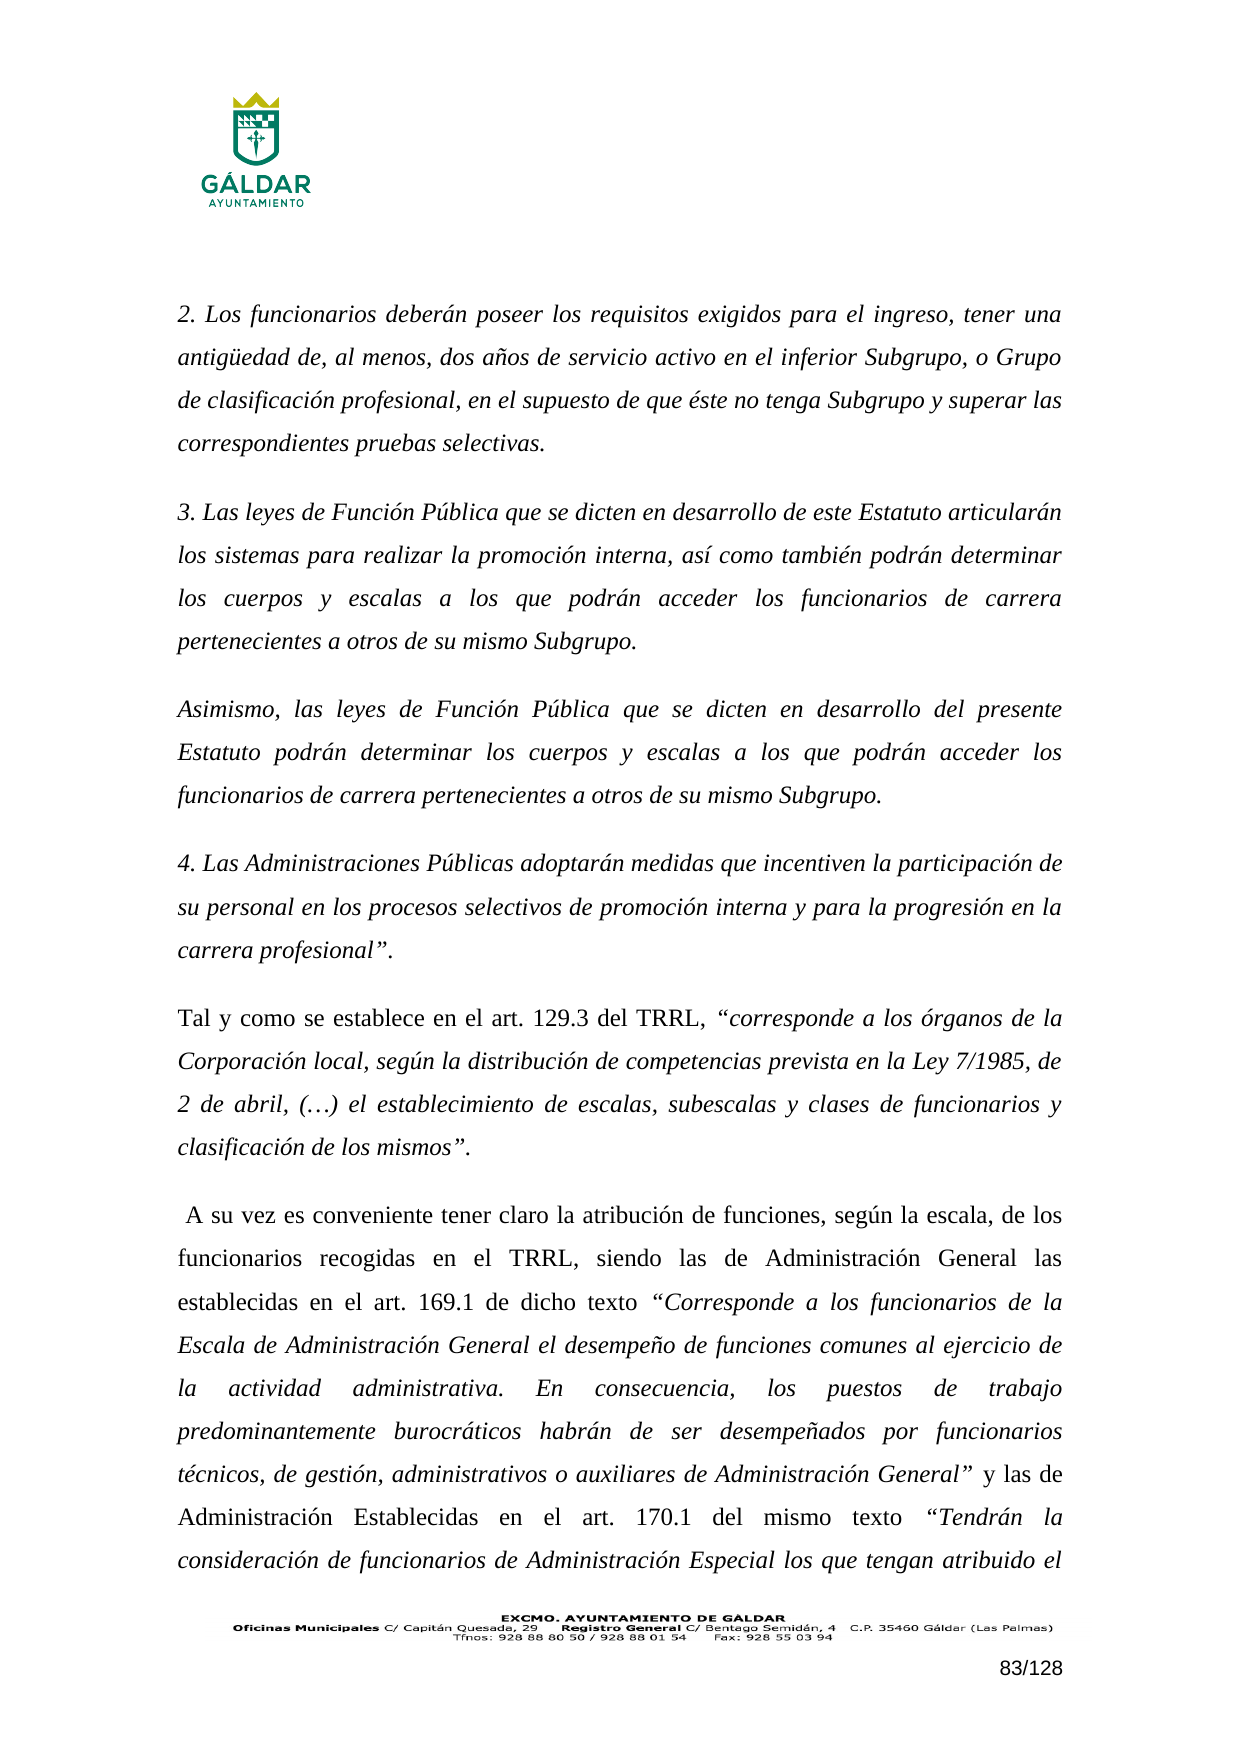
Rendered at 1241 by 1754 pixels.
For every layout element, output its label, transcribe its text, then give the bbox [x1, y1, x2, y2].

text Asimismo, las leyes de Función Pública que se dicten en desarrollo del presente Estatuto podrán determinar los cuerpos y escalas a los que podrán acceder los funcionarios de carrera pertenecientes a otros de su mismo Subgrupo. [177, 694, 1063, 809]
text A su vez es conveniente tener claro la atribución de funciones, según la escala, de los funcionarios recogidas en el TRRL, siendo las de Administración General las establecidas en el art. 169.1 de dicho texto “Corresponde a los funcionarios de la Escala de Administración General el desempeño de funciones comunes al ejercicio de la actividad administrativa. En consecuencia, los puestos de trabajo predominantemente burocráticos habrán de ser desempeñados por funcionarios técnicos, de gestión, administrativos o auxiliares de Administración General” y las de Administración Establecidas en el art. 170.1 del mismo texto “Tendrán la consideración de funcionarios de Administración Especial los que tengan atribuido el [177, 1200, 1063, 1574]
text 4. Las Administraciones Públicas adoptarán medidas que incentiven la participación de su personal en los procesos selectivos de promoción interna y para la progresión en la carrera profesional”. [177, 848, 1063, 963]
picture [182, 73, 328, 227]
text Tal y como se establece en el art. 129.3 del TRRL, “corresponde a los órganos de la Corporación local, según la distribución de competencias prevista en la Ley 7/1985, de 2 de abril, (…) el establecimiento de escalas, subescalas y clases de funcionarios y clasificación de los mismos”. [177, 1003, 1063, 1161]
text 3. Las leyes de Función Pública que se dicten en desarrollo de este Estatuto articularán los sistemas para realizar la promoción interna, así como también podrán determinar los cuerpos y escalas a los que podrán acceder los funcionarios de carrera pertenecientes a otros de su mismo Subgrupo. [177, 497, 1063, 655]
text 2. Los funcionarios deberán poseer los requisitos exigidos para el ingreso, tener una antigüedad de, al menos, dos años de servicio activo en el inferior Subgrupo, o Grupo de clasificación profesional, en el supuesto de que éste no tenga Subgrupo y superar las correspondientes pruebas selectivas. [177, 299, 1063, 457]
picture [238, 1614, 1059, 1641]
